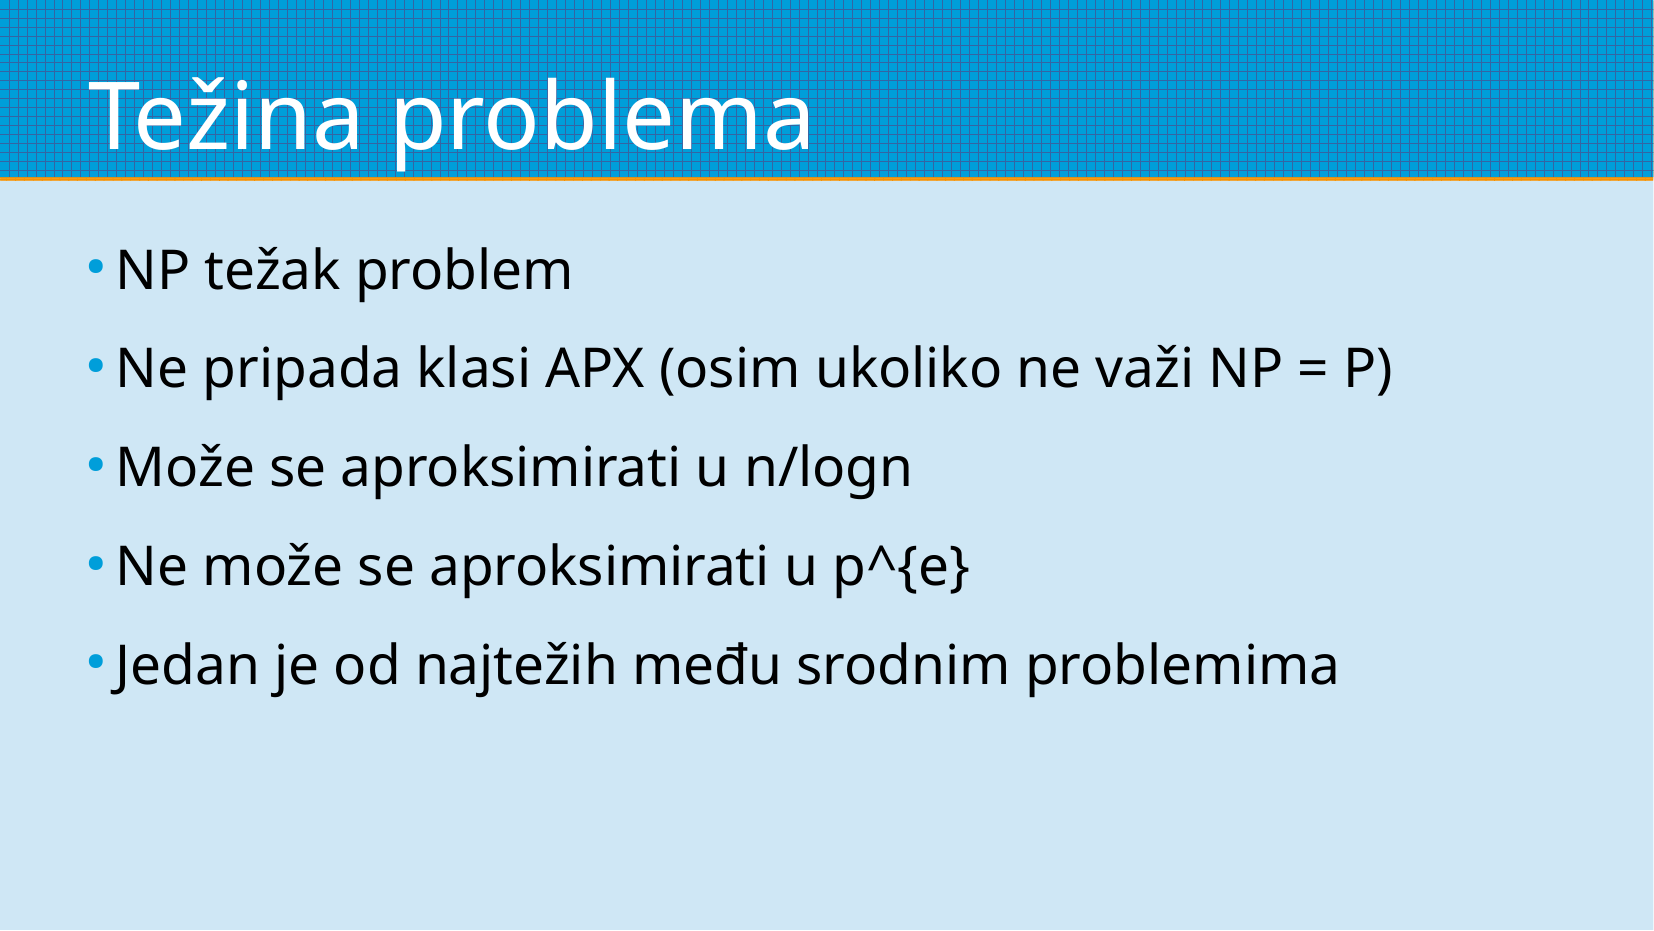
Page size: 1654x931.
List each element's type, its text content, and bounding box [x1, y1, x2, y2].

title Težina problema [88, 14, 1565, 178]
list NP težak problem Ne pripada klasi APX (osim ukoliko ne važi NP = P) Može se aproksimirati u n/logn Ne može se aproksimirati u p^{e} Jedan je od najtežih među srodnim problemima [76, 230, 1426, 713]
